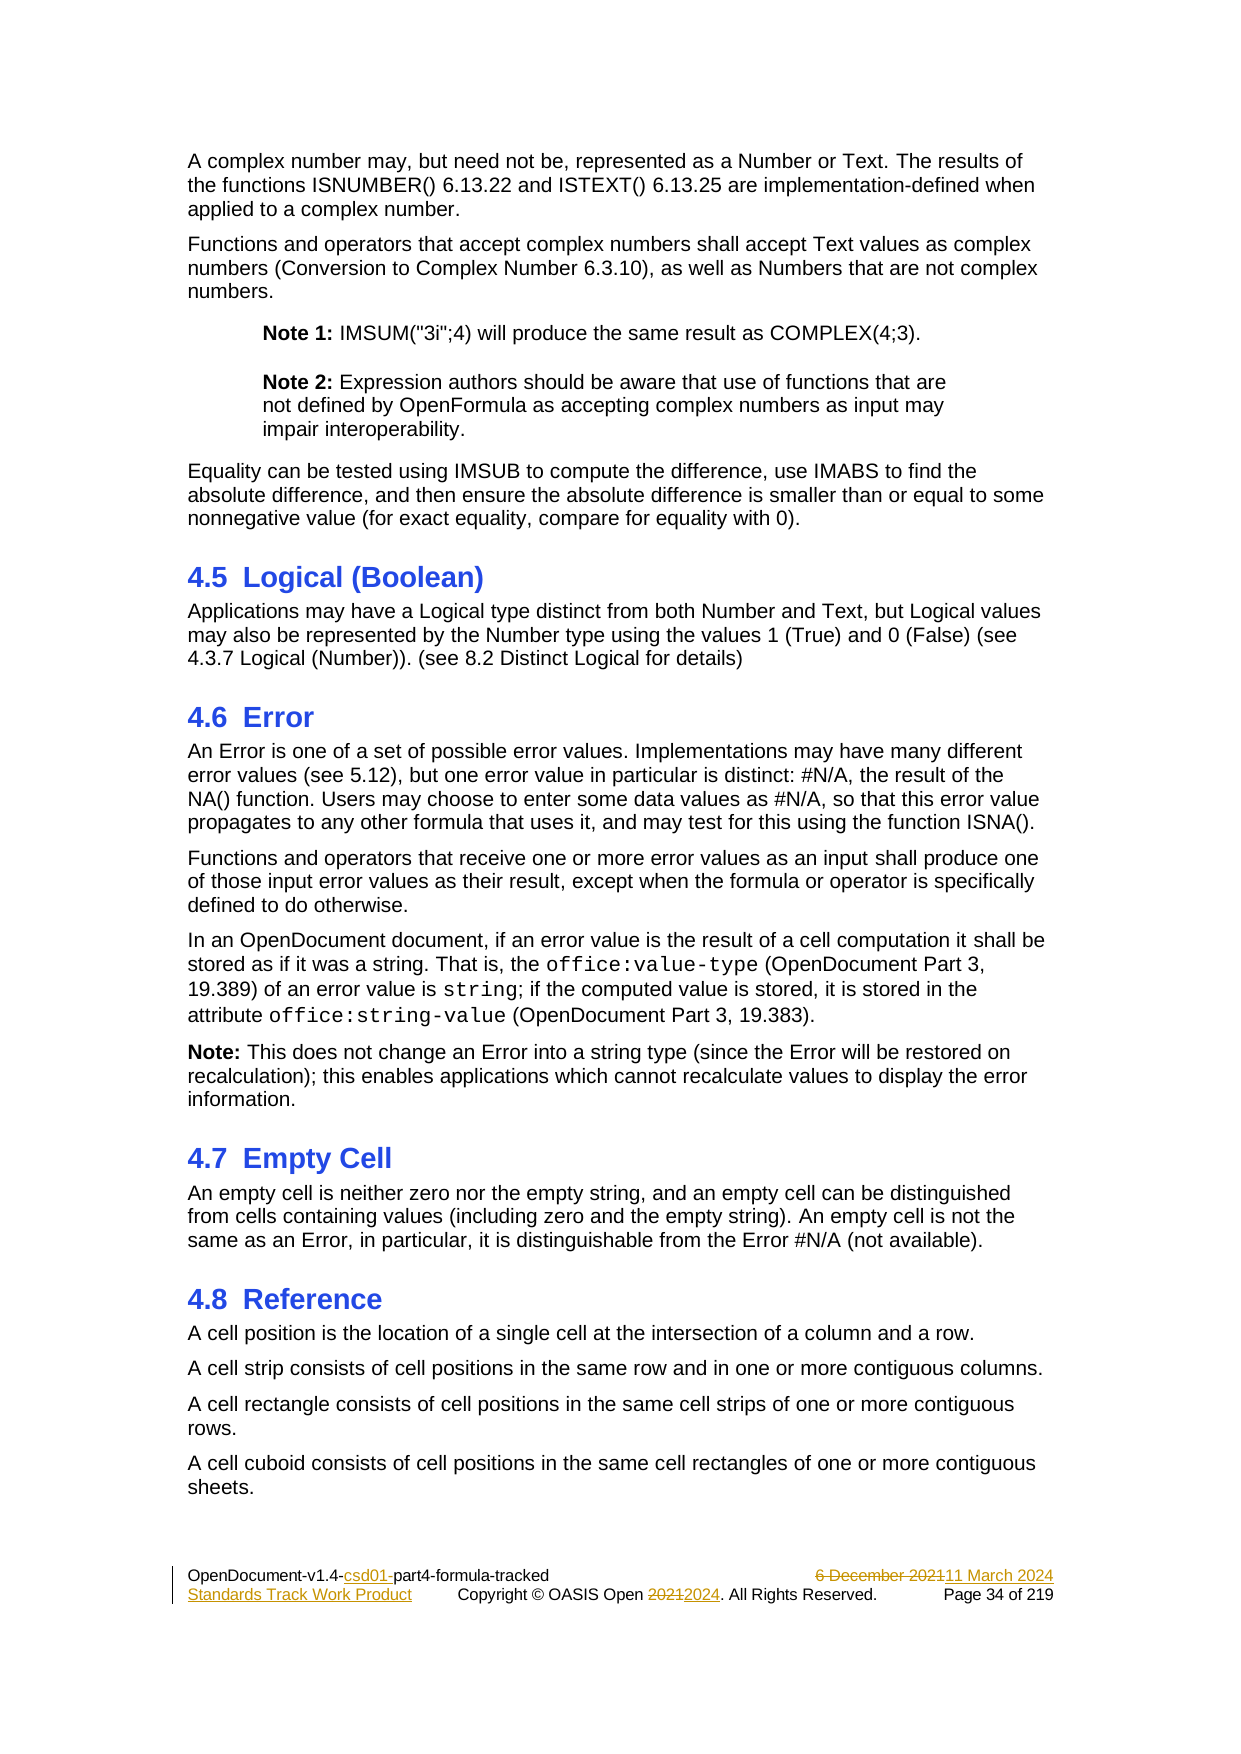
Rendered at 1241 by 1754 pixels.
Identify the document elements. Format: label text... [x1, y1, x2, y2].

subtitle Logical (Boolean) [187, 561, 1053, 594]
subtitle Error [187, 701, 1053, 734]
text Functions and operators that receive one or more error values as an input shall produce one of those input error values as their result, except when the formula or operator is specifically defined to do otherwise. [187, 846, 1053, 917]
text A cell rectangle consists of cell positions in the same cell strips of one or more contiguous rows. [187, 1392, 1053, 1439]
text An Error is one of a set of possible error values. Implementations may have many different error values (see 5.12), but one error value in particular is distinct: #N/A, the result of the NA() function. Users may choose to enter some data values as #N/A, so that this error value propagates to any other formula that uses it, and may test for this using the function ISNA(). [187, 740, 1053, 834]
text Equality can be tested using IMSUB to compute the difference, use IMABS to find the absolute difference, and then ensure the absolute difference is smaller than or equal to some nonnegative value (for exact equality, compare for equality with 0). [187, 459, 1053, 530]
subtitle Empty Cell [187, 1142, 1053, 1175]
text Note 1: IMSUM("3i";4) will produce the same result as COMPLEX(4;3). [262, 322, 978, 345]
text In an OpenDocument document, if an error value is the result of a cell computation it shall be stored as if it was a string. That is, the office:value-type (OpenDocument Part 3, 19.389) of an error value is string; if the computed value is stored, it is stored in the attribute office:string-value (OpenDocument Part 3, 19.383). [187, 929, 1053, 1029]
text A complex number may, but need not be, represented as a Number or Text. The results of the functions ISNUMBER() 6.13.22 and ISTEXT() 6.13.25 are implementation-defined when applied to a complex number. [187, 150, 1053, 221]
text An empty cell is neither zero nor the empty string, and an empty cell can be distinguished from cells containing values (including zero and the empty string). An empty cell is not the same as an Error, in particular, it is distinguishable from the Error #N/A (not available). [187, 1181, 1053, 1252]
text A cell cuboid consists of cell positions in the same cell rectangles of one or more contiguous sheets. [187, 1452, 1053, 1499]
text A cell strip consists of cell positions in the same row and in one or more contiguous columns. [187, 1357, 1053, 1380]
text Note 2: Expression authors should be aware that use of functions that are not defined by OpenFormula as accepting complex numbers as input may impair interoperability. [262, 370, 978, 441]
text Applications may have a Logical type distinct from both Number and Text, but Logical values may also be represented by the Number type using the values 1 (True) and 0 (False) (see 4.3.7 Logical (Number)). (see 8.2 Distinct Logical for details) [187, 600, 1053, 670]
text Functions and operators that accept complex numbers shall accept Text values as complex numbers (Conversion to Complex Number 6.3.10), as well as Numbers that are not complex numbers. [187, 233, 1053, 303]
text A cell position is the location of a single cell at the intersection of a column and a row. [187, 1321, 1053, 1345]
subtitle Reference [187, 1283, 1053, 1315]
text Note: This does not change an Error into a string type (since the Error will be restored on recalculation); this enables applications which cannot recalculate values to display the error information. [187, 1041, 1053, 1111]
